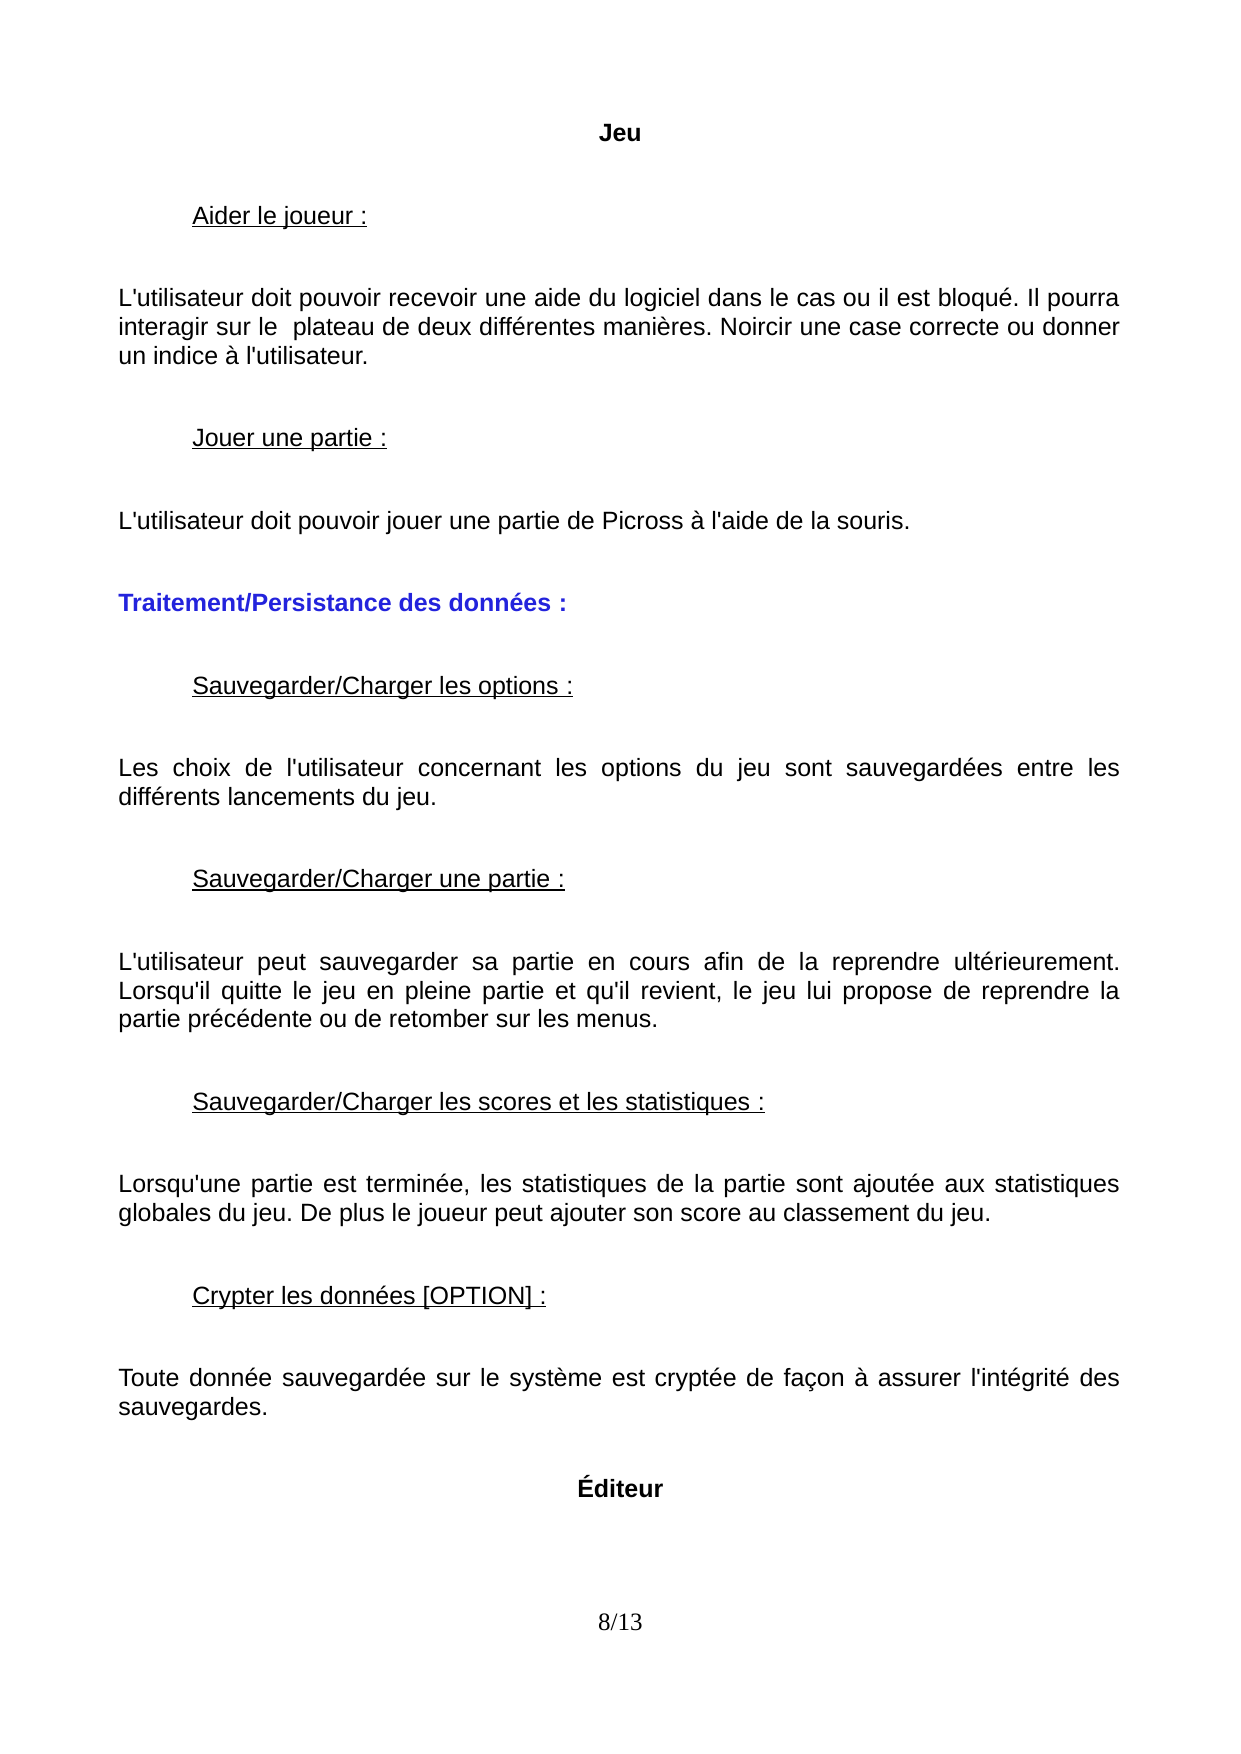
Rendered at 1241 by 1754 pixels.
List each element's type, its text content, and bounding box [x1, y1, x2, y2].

text Jeu [118, 118, 1122, 147]
text Sauvegarder/Charger les options : [118, 671, 1122, 699]
text Crypter les données [OPTION] : [118, 1281, 1122, 1309]
text Traitement/Persistance des données : [118, 588, 1122, 617]
text L'utilisateur peut sauvegarder sa partie en cours afin de la reprendre ultérieurement. Lorsqu'il quitte le jeu en pleine partie et qu'il revient, le jeu lui propose de reprendre la partie précédente ou de retomber sur les menus. [118, 947, 1122, 1033]
text L'utilisateur doit pouvoir jouer une partie de Picross à l'aide de la souris. [118, 506, 1122, 534]
text Sauvegarder/Charger une partie : [118, 864, 1122, 893]
text Toute donnée sauvegardée sur le système est cryptée de façon à assurer l'intégrité des sauvegardes. [118, 1363, 1122, 1421]
text L'utilisateur doit pouvoir recevoir une aide du logiciel dans le cas ou il est bloqué. Il pourra interagir sur le plateau de deux différentes manières. Noircir une case correcte ou donner un indice à l'utilisateur. [118, 283, 1122, 369]
text Les choix de l'utilisateur concernant les options du jeu sont sauvegardées entre les différents lancements du jeu. [118, 753, 1122, 811]
text Jouer une partie : [118, 423, 1122, 452]
text Lorsqu'une partie est terminée, les statistiques de la partie sont ajoutée aux statistiques globales du jeu. De plus le joueur peut ajouter son score au classement du jeu. [118, 1169, 1122, 1227]
text Éditeur [118, 1474, 1122, 1503]
text Aider le joueur : [118, 201, 1122, 229]
text Sauvegarder/Charger les scores et les statistiques : [118, 1087, 1122, 1116]
